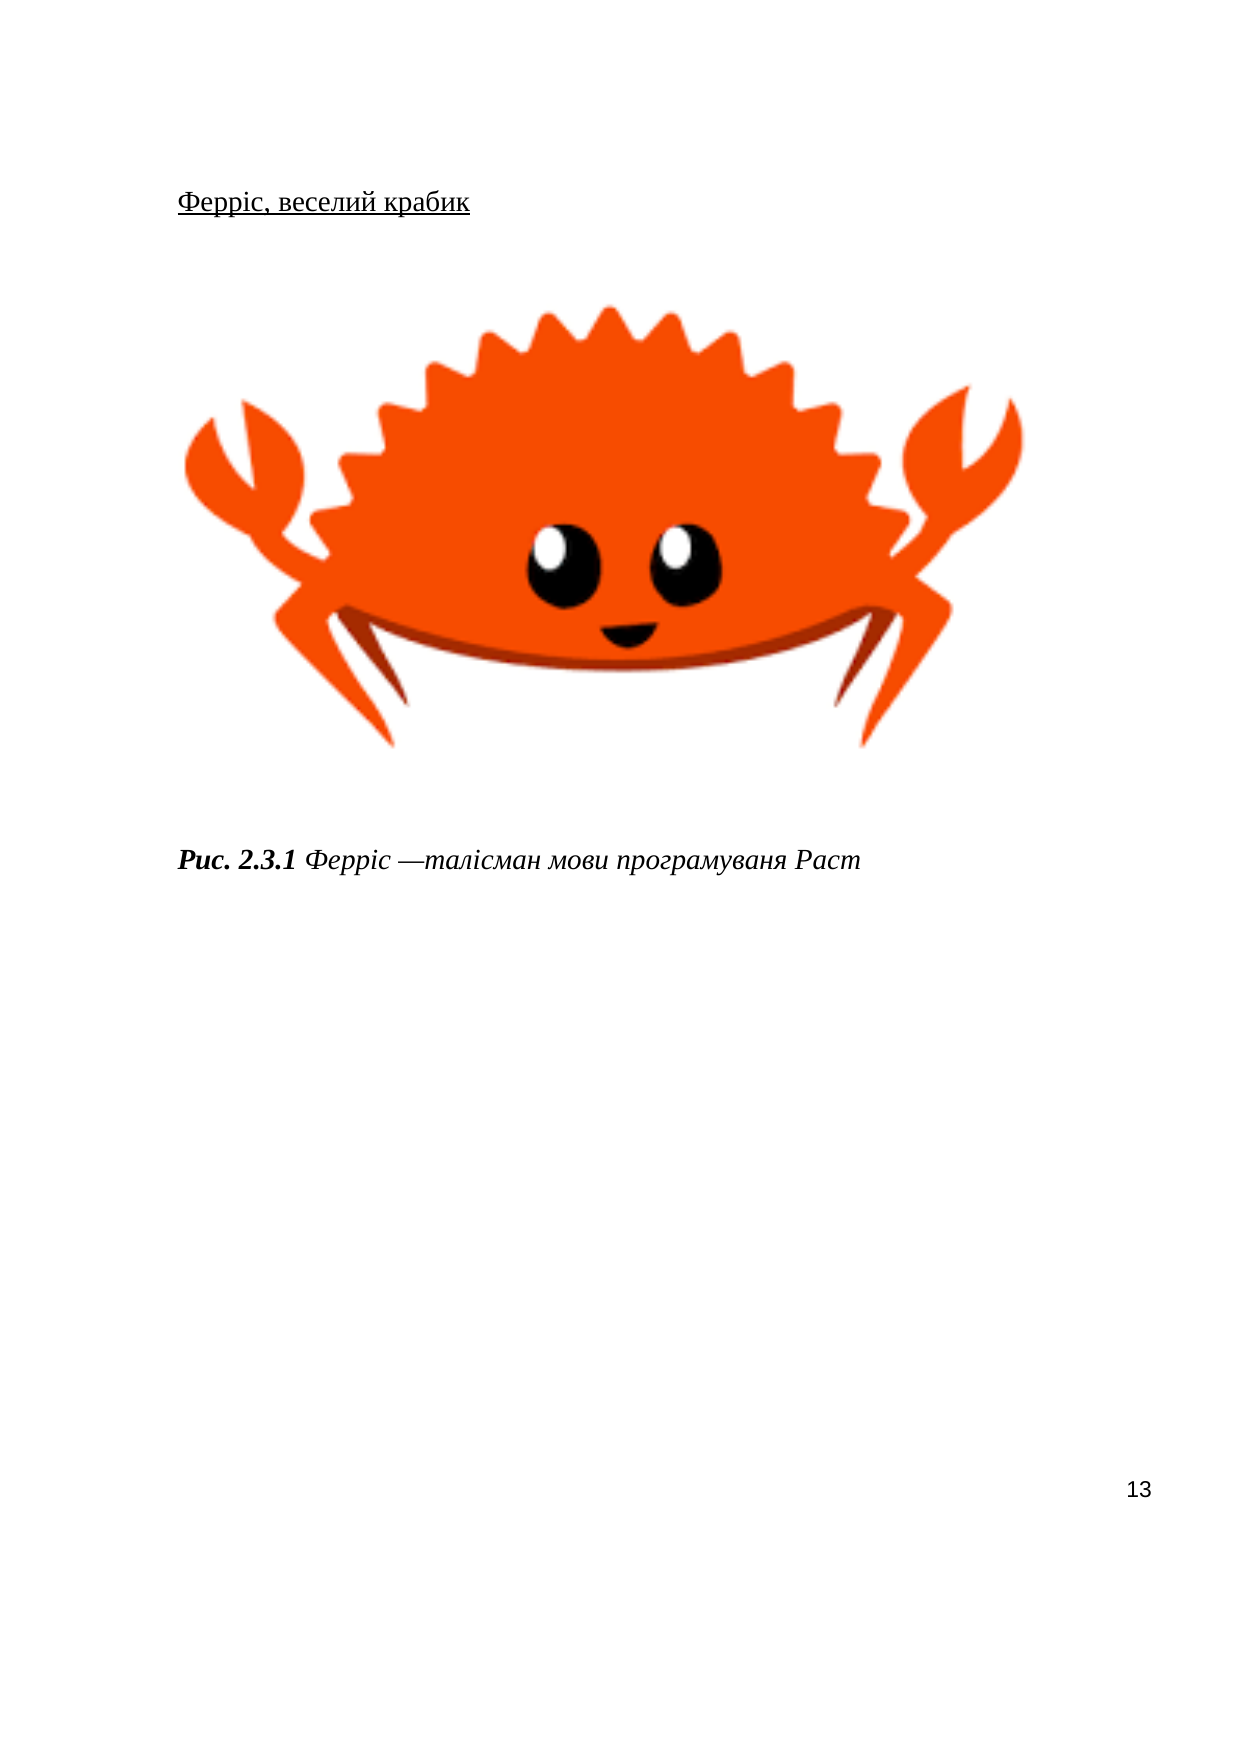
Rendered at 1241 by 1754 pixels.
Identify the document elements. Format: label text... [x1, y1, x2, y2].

text Рис. 2.3.1 Ферріс —талісман мови програмуваня Раст [177, 842, 1152, 875]
picture [177, 243, 1035, 818]
text Ферріс, веселий крабик [177, 184, 1152, 217]
